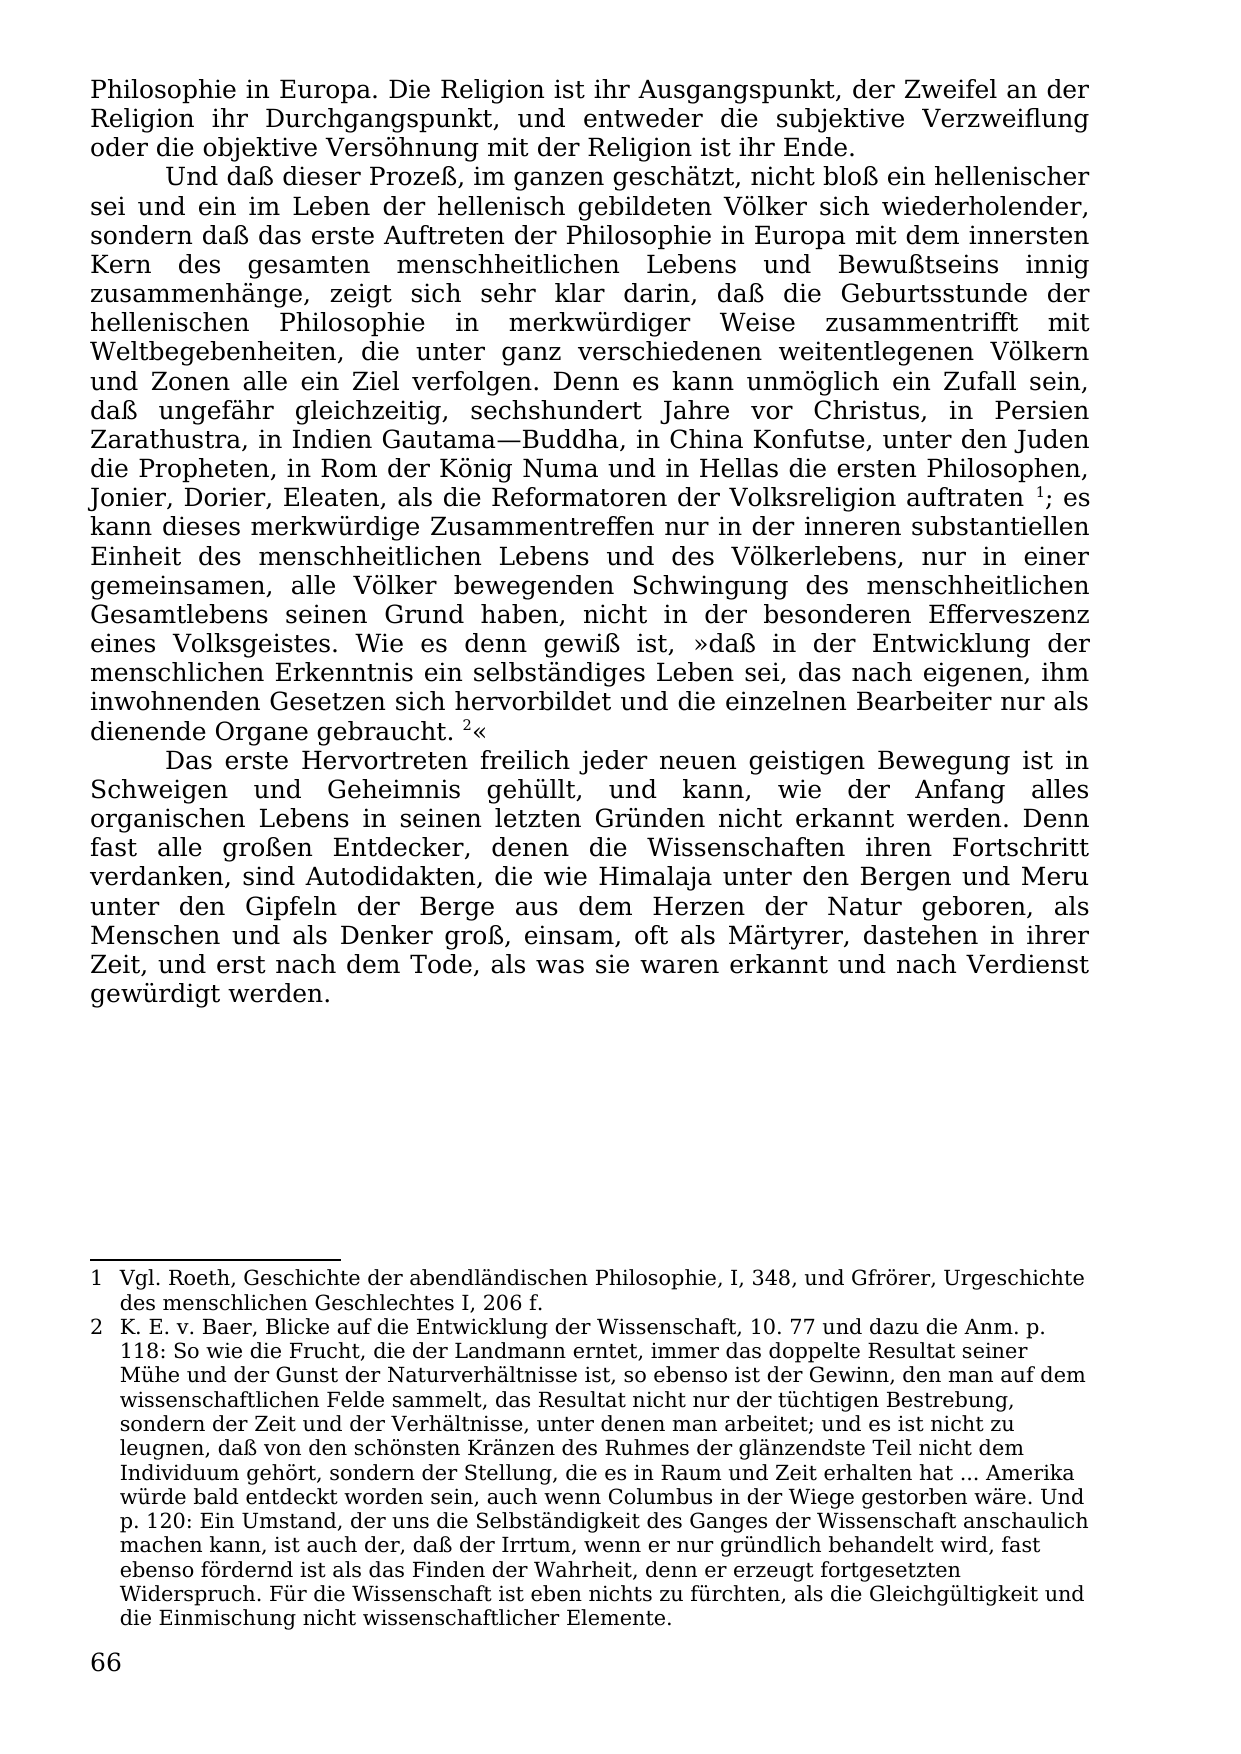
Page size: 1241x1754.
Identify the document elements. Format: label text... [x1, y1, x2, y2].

text Das erste Hervortreten freilich jeder neuen geistigen Bewegung ist in Schweigen und Geheimnis gehüllt, und kann, wie der Anfang alles organischen Lebens in seinen letzten Gründen nicht erkannt werden. Denn fast alle großen Entdecker, denen die Wissenschaften ihren Fortschritt verdanken, sind Autodidakten, die wie Himalaja unter den Bergen und Meru unter den Gipfeln der Berge aus dem Herzen der Natur geboren, als Menschen und als Denker groß, einsam, oft als Märtyrer, dastehen in ihrer Zeit, und erst nach dem Tode, als was sie waren erkannt und nach Verdienst gewürdigt werden. [90, 746, 1091, 1008]
text Und daß dieser Prozeß, im ganzen geschätzt, nicht bloß ein hellenischer sei und ein im Leben der hellenisch gebildeten Völker sich wiederholender, sondern daß das erste Auftreten der Philosophie in Europa mit dem innersten Kern des gesamten menschheitlichen Lebens und Bewußtseins innig zusammenhänge, zeigt sich sehr klar darin, daß die Geburtsstunde der hellenischen Philosophie in merkwürdiger Weise zusammentrifft mit Weltbegebenheiten, die unter ganz verschiedenen weitentlegenen Völkern und Zonen alle ein Ziel verfolgen. Denn es kann unmöglich ein Zufall sein, daß ungefähr gleichzeitig, sechshundert Jahre vor Christus, in Persien Zarathustra, in Indien Gautama—Buddha, in China Konfutse, unter den Juden die Propheten, in Rom der König Numa und in Hellas die ersten Philosophen, Jonier, Dorier, Eleaten, als die Reformatoren der Volksreligion auftraten ; es kann dieses merkwürdige Zusammentreffen nur in der inneren substantiellen Einheit des menschheitlichen Lebens und des Völkerlebens, nur in einer gemeinsamen, alle Völker bewegenden Schwingung des menschheitlichen Gesamtlebens seinen Grund haben, nicht in der besonderen Efferveszenz eines Volksgeistes. Wie es denn gewiß ist, »daß in der Entwicklung der menschlichen Erkenntnis ein selbständiges Leben sei, das nach eigenen, ihm inwohnenden Gesetzen sich hervorbildet und die einzelnen Bearbeiter nur als dienende Organe gebraucht. « [90, 162, 1091, 746]
text Philosophie in Europa. Die Religion ist ihr Ausgangspunkt, der Zweifel an der Religion ihr Durchgangspunkt, und entweder die subjektive Verzweiflung oder die objektive Versöhnung mit der Religion ist ihr Ende. [90, 75, 1091, 162]
text K. E. v. Baer, Blicke auf die Entwicklung der Wissenschaft, 10. 77 und dazu die Anm. p. 118: So wie die Frucht, die der Landmann erntet, immer das doppelte Resultat seiner Mühe und der Gunst der Naturverhältnisse ist, so ebenso ist der Gewinn, den man auf dem wissenschaftlichen Felde sammelt, das Resultat nicht nur der tüchtigen Bestrebung, sondern der Zeit und der Verhältnisse, unter denen man arbeitet; und es ist nicht zu leugnen, daß von den schönsten Kränzen des Ruhmes der glänzendste Teil nicht dem Individuum gehört, sondern der Stellung, die es in Raum und Zeit erhalten hat ... Amerika würde bald entdeckt worden sein, auch wenn Columbus in der Wiege gestorben wäre. Und p. 120: Ein Umstand, der uns die Selbständigkeit des Ganges der Wissenschaft anschaulich machen kann, ist auch der, daß der Irrtum, wenn er nur gründlich behandelt wird, fast ebenso fördernd ist als das Finden der Wahrheit, denn er erzeugt fortgesetzten Widerspruch. Für die Wissenschaft ist eben nichts zu fürchten, als die Gleichgültigkeit und die Einmischung nicht wissenschaftlicher Elemente. [90, 1315, 1091, 1631]
text Vgl. Roeth, Geschichte der abendländischen Philosophie, I, 348, und Gfrörer, Urgeschichte des menschlichen Geschlechtes I, 206 f. [90, 1266, 1091, 1315]
